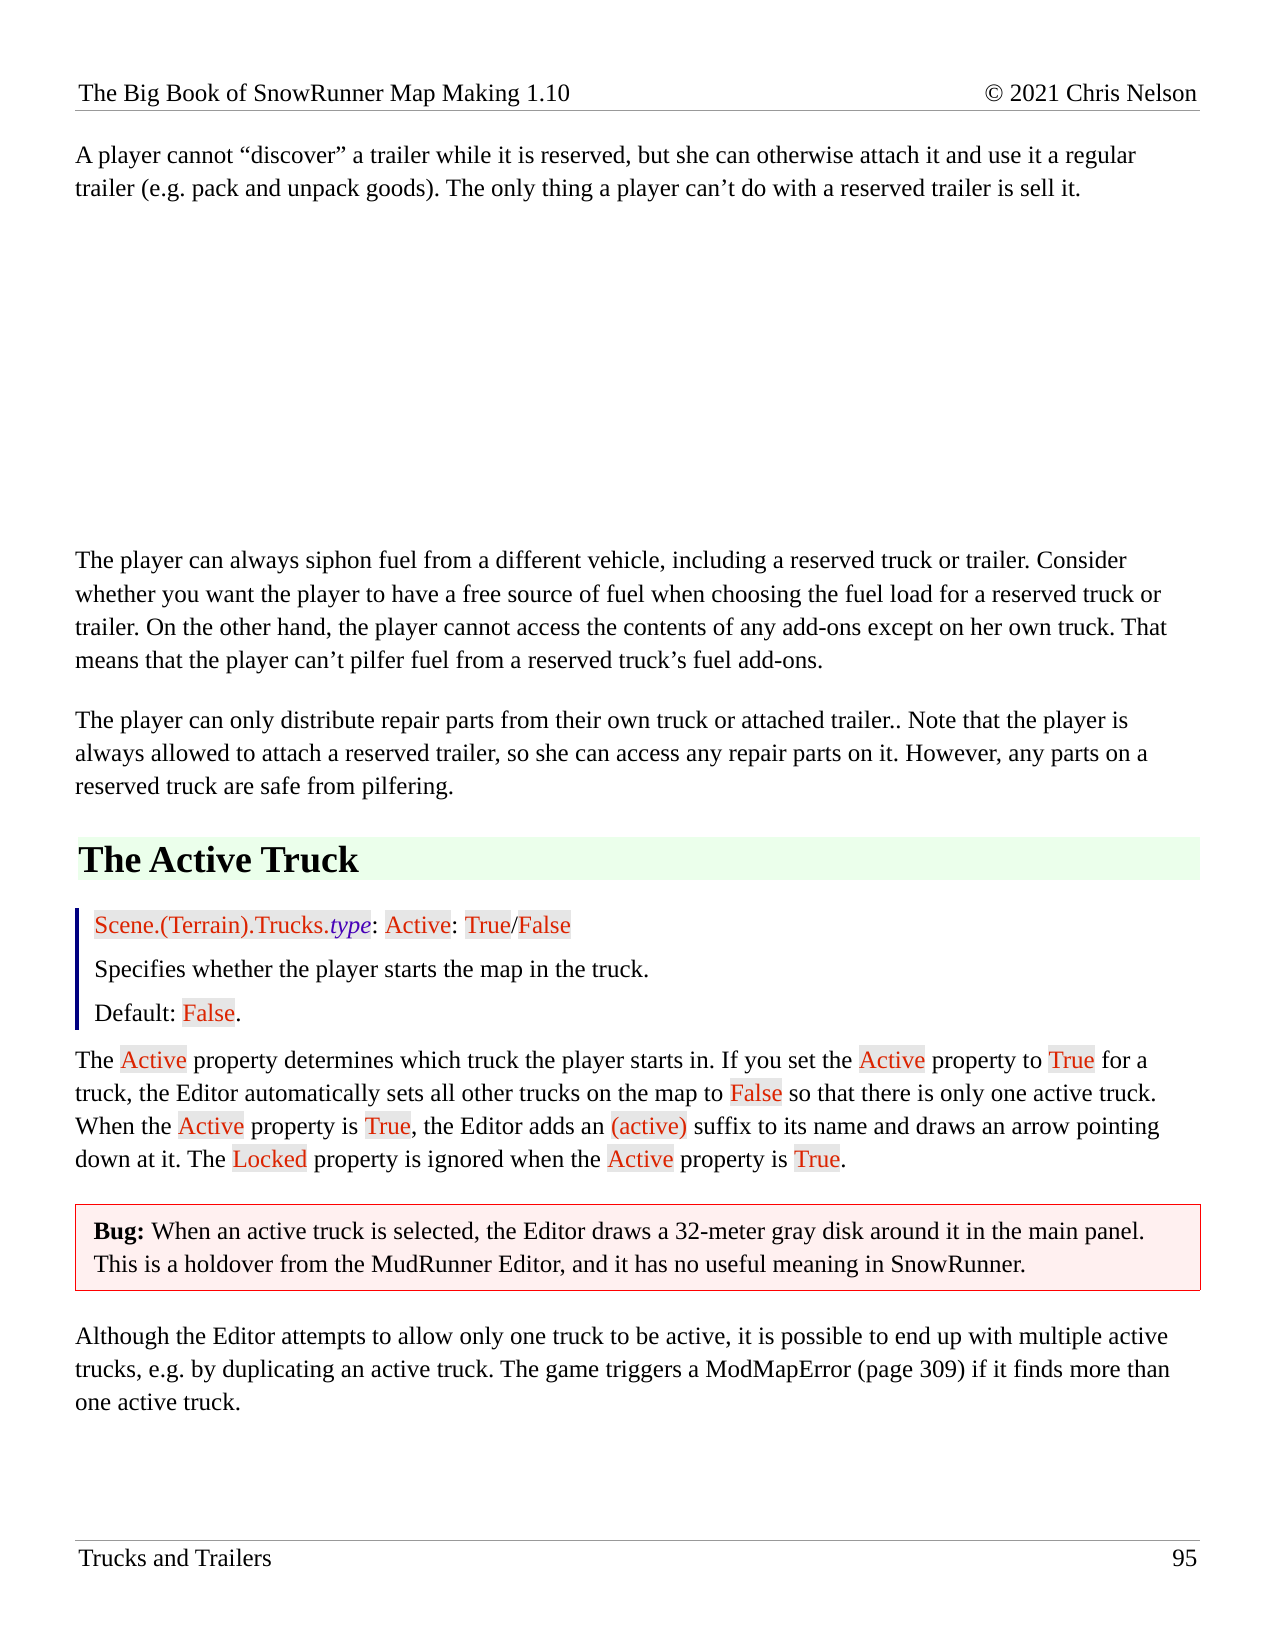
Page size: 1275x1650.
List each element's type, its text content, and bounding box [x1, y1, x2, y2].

text A player cannot “discover” a trailer while it is reserved, but she can otherwise attach it and use it a regular trailer (e.g. pack and unpack goods). The only thing a player can’t do with a reserved trailer is sell it. [75, 140, 1200, 202]
text Scene.(Terrain).Trucks.type: Active: True/False [75, 907, 1200, 939]
list When an active truck is selected, the Editor draws a 32-meter gray disk around it in the main panel. This is a holdover from the MudRunner Editor, and it has no useful meaning in SnowRunner. [76, 1205, 1200, 1290]
text Default: False. [79, 995, 1200, 1030]
text Specifies whether the player starts the map in the truck. [79, 951, 1200, 983]
text The player can only distribute repair parts from their own truck or attached trailer.. Note that the player is always allowed to attach a reserved trailer, so she can access any repair parts on it. However, any parts on a reserved truck are safe from pilfering. [75, 705, 1200, 799]
text The player can always siphon fuel from a different vehicle, including a reserved truck or trailer. Consider whether you want the player to have a free source of fuel when choosing the fuel load for a reserved truck or trailer. On the other hand, the player cannot access the contents of any add-ons except on her own truck. That means that the player can’t pilfer fuel from a reserved truck’s fuel add-ons. [75, 546, 1200, 673]
text Although the Editor attempts to allow only one truck to be active, it is possible to end up with multiple active trucks, e.g. by duplicating an active truck. The game triggers a ModMapError (page 309) if it finds more than one active truck. [75, 1321, 1200, 1416]
text The Active property determines which truck the player starts in. If you set the Active property to True for a truck, the Editor automatically sets all other trucks on the map to False so that there is only one active truck. When the Active property is True, the Editor adds an (active) suffix to its name and draws an arrow pointing down at it. The Locked property is ignored when the Active property is True. [75, 1045, 1200, 1172]
subtitle The Active Truck [78, 837, 1200, 880]
